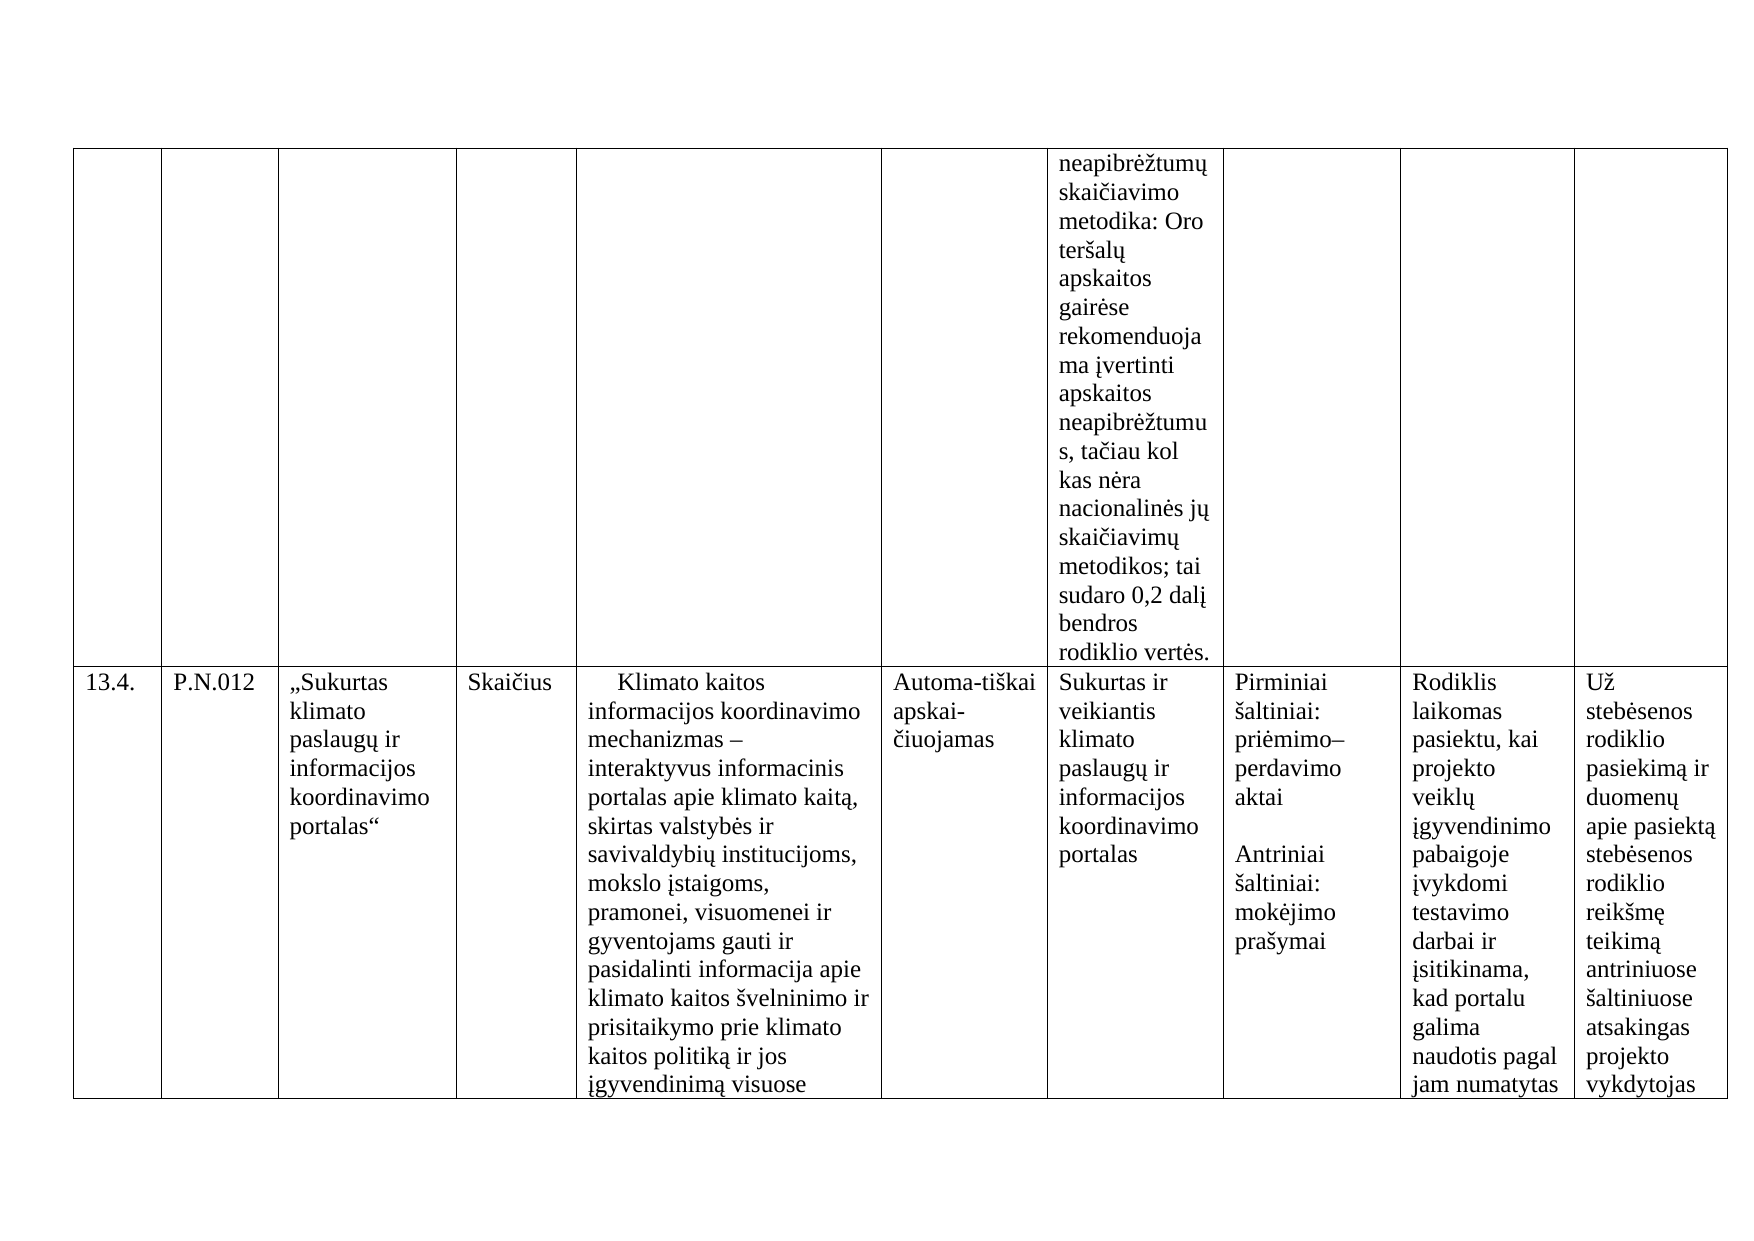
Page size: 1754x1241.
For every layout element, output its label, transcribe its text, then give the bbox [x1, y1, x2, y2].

table_cell [1575, 149, 1727, 666]
table_cell [1401, 149, 1574, 666]
table_cell Rodiklis laikomas pasiektu, kai projekto veiklų įgyvendinimo pabaigoje įvykdomi testavimo darbai ir įsitikinama, kad portalu galima naudotis pagal jam numatytas [1401, 667, 1574, 1098]
table_cell Sukurtas ir veikiantis klimato paslaugų ir informacijos koordinavimo portalas [1048, 667, 1223, 1098]
table_cell [1224, 149, 1400, 666]
table_cell Automa-tiškai apskai-čiuojamas [882, 667, 1047, 1098]
table_cell [74, 149, 161, 666]
table_cell [279, 149, 456, 666]
table_cell neapibrėžtumų skaičiavimo metodika: Oro teršalų apskaitos gairėse rekomenduojama įvertinti apskaitos neapibrėžtumus, tačiau kol kas nėra nacionalinės jų skaičiavimų metodikos; tai sudaro 0,2 dalį bendros rodiklio vertės. [1048, 149, 1223, 666]
table_cell [162, 149, 278, 666]
table_cell Už stebėsenos rodiklio pasiekimą ir duomenų apie pasiektą stebėsenos rodiklio reikšmę teikimą antriniuose šaltiniuose atsakingas projekto vykdytojas [1575, 667, 1727, 1098]
table_cell Klimato kaitos informacijos koordinavimo mechanizmas – interaktyvus informacinis portalas apie klimato kaitą, skirtas valstybės ir savivaldybių institucijoms, mokslo įstaigoms, pramonei, visuomenei ir gyventojams gauti ir pasidalinti informacija apie klimato kaitos švelninimo ir prisitaikymo prie klimato kaitos politiką ir jos įgyvendinimą visuose [577, 667, 881, 1098]
table_cell 13.4. [74, 667, 161, 1098]
table_cell [457, 149, 576, 666]
table_cell „Sukurtas klimato paslaugų ir informacijos koordinavimo portalas“ [279, 667, 456, 1098]
table_cell [882, 149, 1047, 666]
table_cell P.N.012 [162, 667, 278, 1098]
table_cell Pirminiai šaltiniai: priėmimo–perdavimo aktai Antriniai šaltiniai: mokėjimo prašymai [1224, 667, 1400, 1098]
table_cell [577, 149, 881, 666]
table_cell Skaičius [457, 667, 576, 1098]
